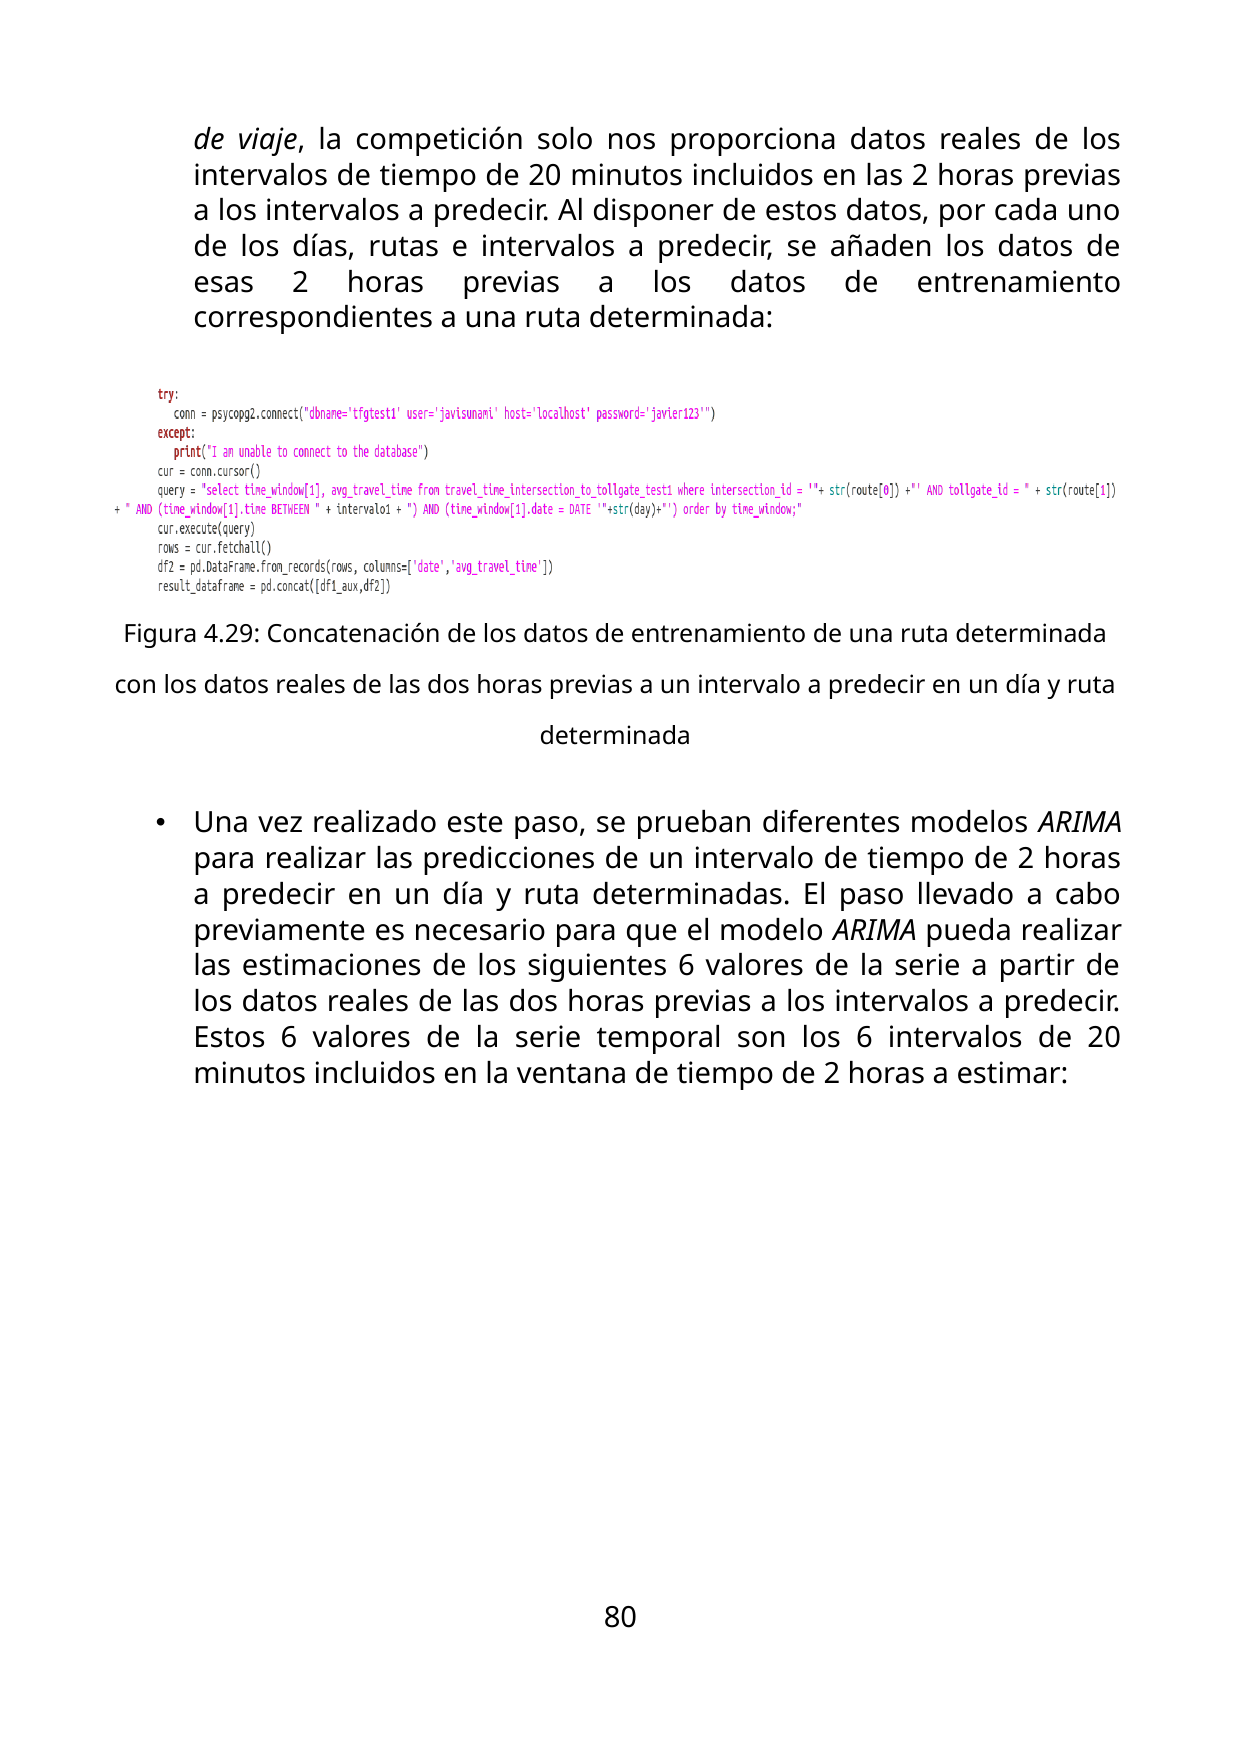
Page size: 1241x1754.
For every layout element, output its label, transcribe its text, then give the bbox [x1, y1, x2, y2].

text Figura 4.29: Concatenación de los datos de entrenamiento de una ruta determinada con los datos reales de las dos horas previas a un intervalo a predecir en un día y ruta determinada [103, 616, 1127, 751]
list de viaje, la competición solo nos proporciona datos reales de los intervalos de tiempo de 20 minutos incluidos en las 2 horas previas a los intervalos a predecir. Al disponer de estos datos, por cada uno de los días, rutas e intervalos a predecir, se añaden los datos de esas 2 horas previas a los datos de entrenamiento correspondientes a una ruta determinada: [156, 118, 1122, 336]
list Una vez realizado este paso, se prueban diferentes modelos ARIMA para realizar las predicciones de un intervalo de tiempo de 2 horas a predecir en un día y ruta determinadas. El paso llevado a cabo previamente es necesario para que el modelo ARIMA pueda realizar las estimaciones de los siguientes 6 valores de la serie a partir de los datos reales de las dos horas previas a los intervalos a predecir. Estos 6 valores de la serie temporal son los 6 intervalos de 20 minutos incluidos en la ventana de tiempo de 2 horas a estimar: [156, 802, 1122, 1092]
picture [113, 386, 1118, 599]
